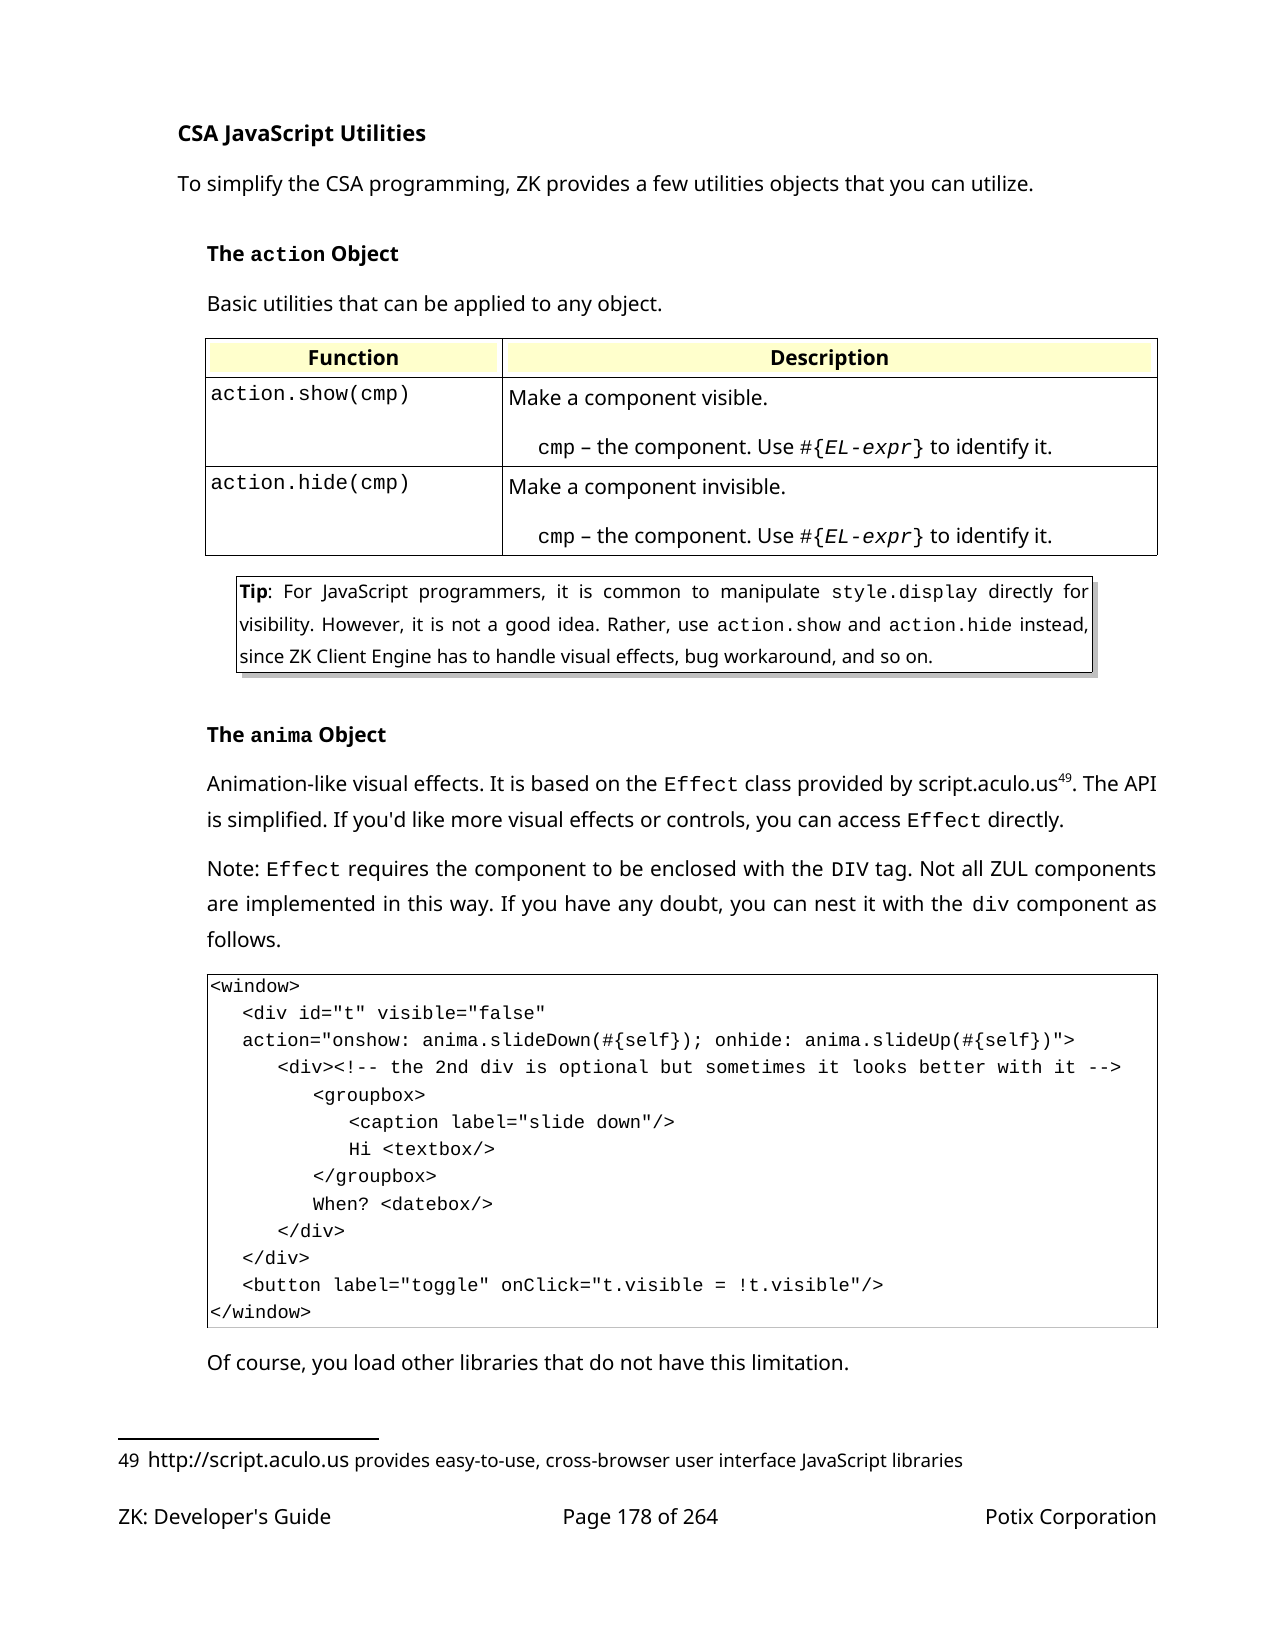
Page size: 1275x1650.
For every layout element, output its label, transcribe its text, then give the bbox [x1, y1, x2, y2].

text Note: Effect requires the component to be enclosed with the DIV tag. Not all ZUL components are implemented in this way. If you have any doubt, you can nest it with the div component as follows. [207, 854, 1157, 953]
text </window> [208, 1300, 1157, 1327]
text <groupbox> [208, 1083, 1157, 1107]
table_cell Make a component visible. cmp – the component. Use #{EL-expr} to identify it. [503, 378, 1157, 466]
text Basic utilities that can be applied to any object. [207, 289, 1157, 317]
text Of course, you load other libraries that do not have this limitation. [207, 1348, 1157, 1376]
table_cell Make a component invisible. cmp – the component. Use #{EL-expr} to identify it. [503, 467, 1157, 555]
text <caption label="slide down"/> [208, 1110, 1157, 1134]
table_cell action.show(cmp) [206, 378, 502, 466]
text <div id="t" visible="false" [208, 1001, 1157, 1025]
table_cell action.hide(cmp) [206, 467, 502, 555]
subtitle The anima Object [207, 720, 1157, 749]
text </div> [208, 1246, 1157, 1270]
table_header Function [206, 339, 502, 377]
text <window> [208, 975, 1157, 998]
text http://script.aculo.us provides easy-to-use, cross-browser user interface JavaScript libraries [118, 1445, 1157, 1473]
table_header Description [503, 339, 1157, 377]
text </div> [208, 1218, 1157, 1243]
text </groupbox> [208, 1164, 1157, 1188]
text Tip: For JavaScript programmers, it is common to manipulate style.display directly for visibility. However, it is not a good idea. Rather, use action.show and action.hide instead, since ZK Client Engine has to handle visual effects, bug workaround, and so on. [237, 577, 1092, 672]
text When? <datebox/> [208, 1191, 1157, 1216]
text <button label="toggle" onClick="t.visible = !t.visible"/> [208, 1273, 1157, 1297]
text To simplify the CSA programming, ZK provides a few utilities objects that you can utilize. [177, 169, 1157, 197]
text Hi <textbox/> [208, 1137, 1157, 1161]
subtitle CSA JavaScript Utilities [177, 118, 1157, 148]
text action="onshow: anima.slideDown(#{self}); onhide: anima.slideUp(#{self})"> [208, 1028, 1157, 1052]
text Animation-like visual effects. It is based on the Effect class provided by script.aculo.us. The API is simplified. If you'd like more visual effects or controls, you can access Effect directly. [207, 769, 1157, 833]
text <div><!-- the 2nd div is optional but sometimes it looks better with it --> [208, 1055, 1157, 1080]
subtitle The action Object [207, 239, 1157, 268]
